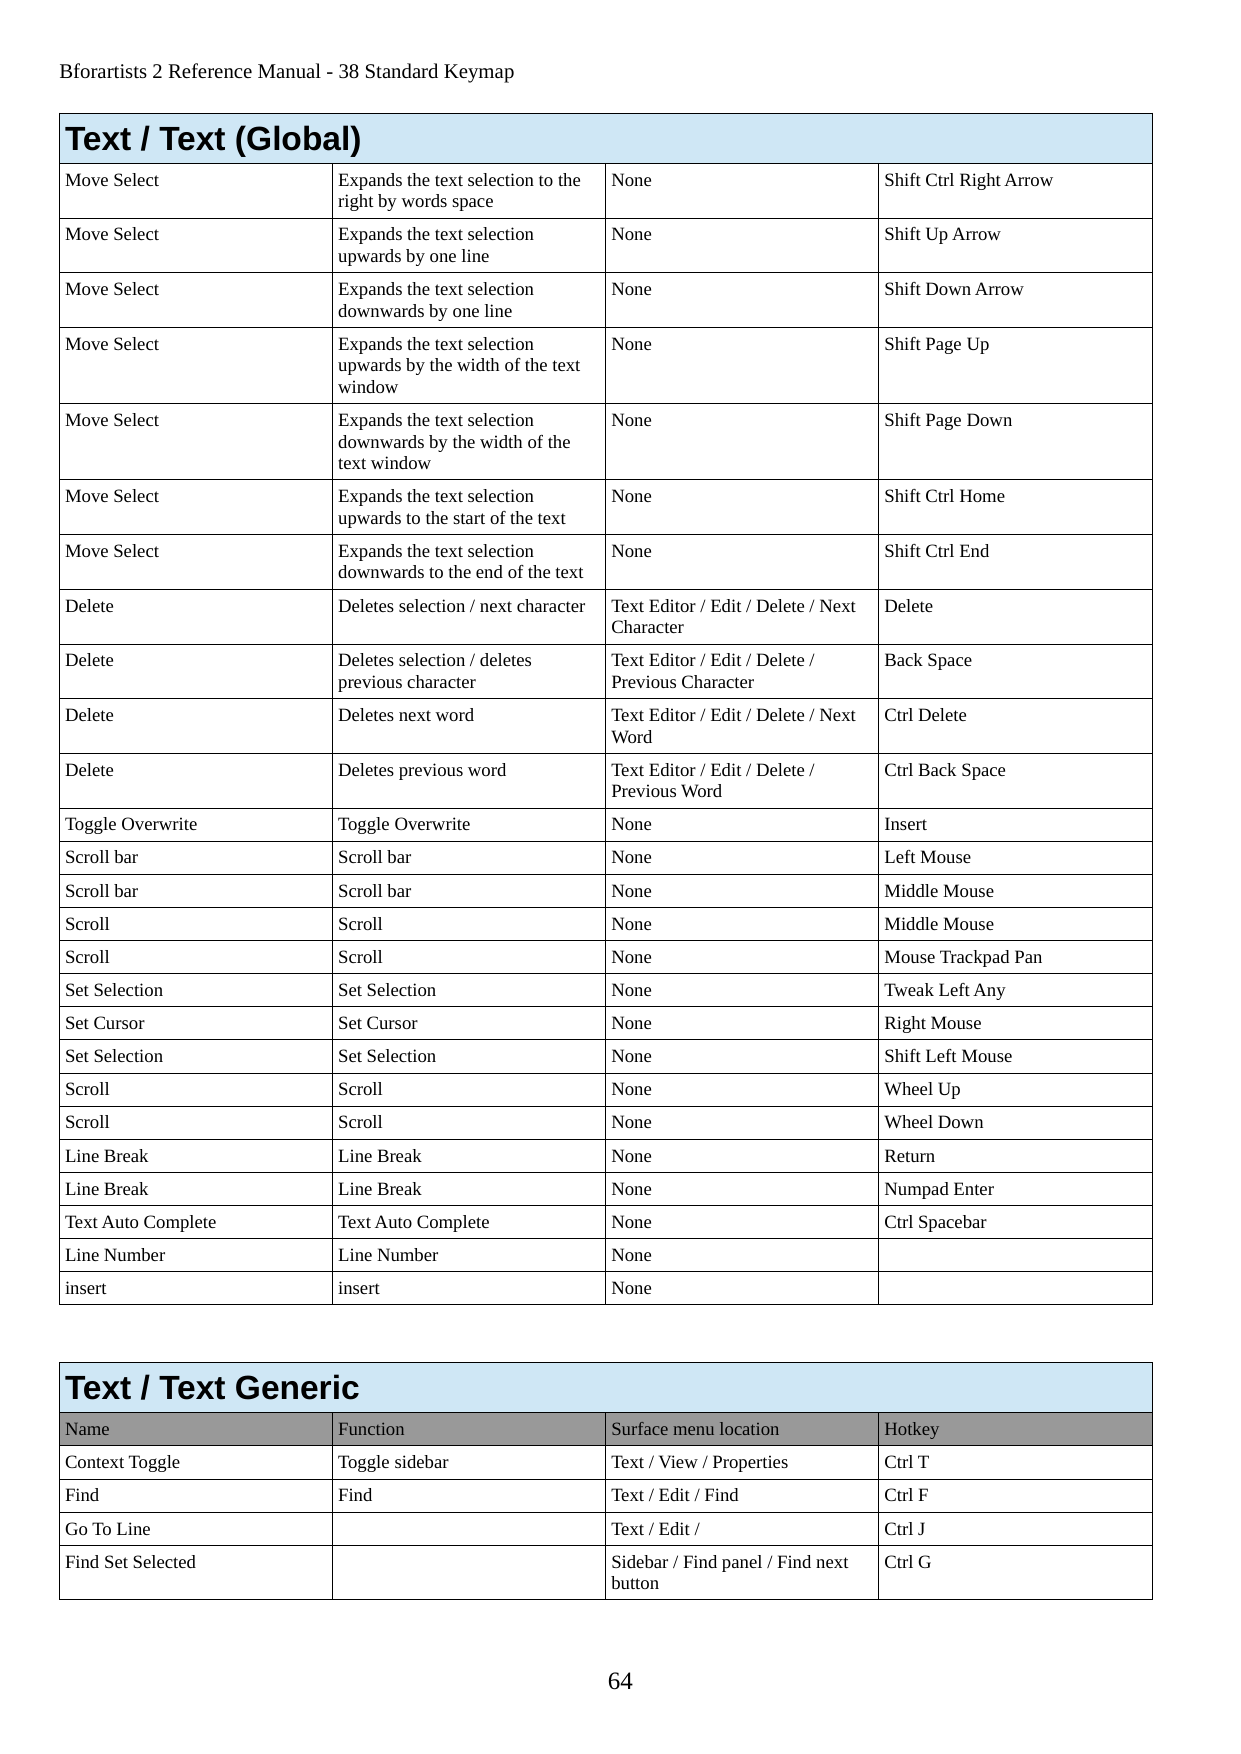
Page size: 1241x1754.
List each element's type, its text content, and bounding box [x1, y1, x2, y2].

table_cell Expands the text selection upwards by one line [333, 219, 605, 272]
table_header Text / Text Generic [60, 1363, 1152, 1412]
table_cell Tweak Left Any [879, 974, 1152, 1006]
table_cell Scroll bar [60, 842, 332, 874]
table_cell Function [333, 1413, 605, 1445]
table_cell None [606, 1272, 878, 1304]
table_cell None [606, 974, 878, 1006]
table_cell None [606, 842, 878, 874]
table_cell Line Break [333, 1140, 605, 1172]
table_cell Back Space [879, 645, 1152, 698]
table_cell Scroll [333, 908, 605, 940]
table_cell None [606, 404, 878, 479]
table_cell [333, 1546, 605, 1599]
table_cell Scroll bar [333, 842, 605, 874]
table_cell Scroll [60, 941, 332, 973]
table_cell Insert [879, 809, 1152, 841]
table_cell Text Editor / Edit / Delete / Previous Word [606, 754, 878, 807]
table_cell Text / View / Properties [606, 1446, 878, 1478]
table_cell Name [60, 1413, 332, 1445]
table_cell Scroll [60, 1074, 332, 1106]
table_cell None [606, 273, 878, 327]
table_cell Move Select [60, 219, 332, 272]
table_cell Line Break [333, 1173, 605, 1205]
table_cell None [606, 328, 878, 403]
table_cell Shift Ctrl Home [879, 480, 1152, 534]
table_cell Find [333, 1480, 605, 1512]
table_cell Delete [60, 590, 332, 643]
table_cell Line Number [60, 1239, 332, 1271]
table_cell Shift Page Down [879, 404, 1152, 479]
table_cell [333, 1513, 605, 1545]
table_cell Shift Ctrl End [879, 535, 1152, 589]
table_cell Deletes selection / next character [333, 590, 605, 643]
table_cell Shift Up Arrow [879, 219, 1152, 272]
table_cell Text Editor / Edit / Delete / Next Word [606, 699, 878, 753]
table_cell Mouse Trackpad Pan [879, 941, 1152, 973]
table_cell Text Auto Complete [60, 1206, 332, 1238]
table_cell Text Editor / Edit / Delete / Next Character [606, 590, 878, 643]
table_cell Expands the text selection downwards by one line [333, 273, 605, 327]
table_cell None [606, 1173, 878, 1205]
table_cell Scroll [60, 908, 332, 940]
table_cell None [606, 875, 878, 907]
table_cell Set Cursor [333, 1007, 605, 1039]
table_cell Set Selection [60, 974, 332, 1006]
table_cell None [606, 219, 878, 272]
table_cell None [606, 1040, 878, 1072]
table_cell Delete [60, 699, 332, 753]
table_cell Deletes next word [333, 699, 605, 753]
table_cell Delete [879, 590, 1152, 643]
table_cell Ctrl Spacebar [879, 1206, 1152, 1238]
table_cell Numpad Enter [879, 1173, 1152, 1205]
table_cell Surface menu location [606, 1413, 878, 1445]
table_cell Delete [60, 645, 332, 698]
table_cell Wheel Up [879, 1074, 1152, 1106]
table_cell Scroll [333, 1107, 605, 1139]
table_cell Text / Edit / Find [606, 1480, 878, 1512]
table_cell None [606, 1239, 878, 1271]
table_cell Ctrl J [879, 1513, 1152, 1545]
table_cell Middle Mouse [879, 908, 1152, 940]
table_cell Text Editor / Edit / Delete / Previous Character [606, 645, 878, 698]
table_cell None [606, 1140, 878, 1172]
table_cell insert [333, 1272, 605, 1304]
table_cell Ctrl F [879, 1480, 1152, 1512]
table_cell Line Number [333, 1239, 605, 1271]
table_cell Set Cursor [60, 1007, 332, 1039]
table_cell Expands the text selection downwards by the width of the text window [333, 404, 605, 479]
table_cell Set Selection [60, 1040, 332, 1072]
table_cell None [606, 1206, 878, 1238]
table_cell Scroll [333, 941, 605, 973]
table_cell Deletes previous word [333, 754, 605, 807]
table_cell None [606, 1007, 878, 1039]
table_cell [879, 1272, 1152, 1304]
table_header Text / Text (Global) [60, 114, 1152, 163]
table_cell Expands the text selection upwards by the width of the text window [333, 328, 605, 403]
table_cell Scroll bar [333, 875, 605, 907]
table_cell Scroll bar [60, 875, 332, 907]
table_cell Set Selection [333, 1040, 605, 1072]
table_cell Ctrl G [879, 1546, 1152, 1599]
table_cell Move Select [60, 273, 332, 327]
table_cell None [606, 480, 878, 534]
table_cell Line Break [60, 1140, 332, 1172]
table_cell Text / Edit / [606, 1513, 878, 1545]
table_cell Wheel Down [879, 1107, 1152, 1139]
table_cell Shift Ctrl Right Arrow [879, 164, 1152, 217]
table_cell Ctrl T [879, 1446, 1152, 1478]
table_cell None [606, 941, 878, 973]
table_cell Expands the text selection to the right by words space [333, 164, 605, 217]
table_cell None [606, 1074, 878, 1106]
table_cell Set Selection [333, 974, 605, 1006]
table_cell Shift Left Mouse [879, 1040, 1152, 1072]
table_cell None [606, 164, 878, 217]
table_cell None [606, 535, 878, 589]
table_cell Shift Down Arrow [879, 273, 1152, 327]
table_cell Line Break [60, 1173, 332, 1205]
table_cell Toggle sidebar [333, 1446, 605, 1478]
table_cell Text Auto Complete [333, 1206, 605, 1238]
table_cell Scroll [333, 1074, 605, 1106]
table_cell Ctrl Back Space [879, 754, 1152, 807]
table_cell Move Select [60, 480, 332, 534]
table_cell Context Toggle [60, 1446, 332, 1478]
table_cell [879, 1239, 1152, 1271]
table_cell Toggle Overwrite [60, 809, 332, 841]
table_cell Move Select [60, 164, 332, 217]
table_cell Scroll [60, 1107, 332, 1139]
table_cell Find Set Selected [60, 1546, 332, 1599]
table_cell Return [879, 1140, 1152, 1172]
table_cell Left Mouse [879, 842, 1152, 874]
table_cell Hotkey [879, 1413, 1152, 1445]
table_cell Move Select [60, 404, 332, 479]
table_cell Shift Page Up [879, 328, 1152, 403]
table_cell Middle Mouse [879, 875, 1152, 907]
table_cell Ctrl Delete [879, 699, 1152, 753]
table_cell Move Select [60, 535, 332, 589]
table_cell None [606, 809, 878, 841]
table_cell Toggle Overwrite [333, 809, 605, 841]
table_cell Go To Line [60, 1513, 332, 1545]
table_cell Right Mouse [879, 1007, 1152, 1039]
table_cell None [606, 908, 878, 940]
table_cell Find [60, 1480, 332, 1512]
table_cell Move Select [60, 328, 332, 403]
table_cell None [606, 1107, 878, 1139]
table_cell Expands the text selection downwards to the end of the text [333, 535, 605, 589]
table_cell insert [60, 1272, 332, 1304]
table_cell Deletes selection / deletes previous character [333, 645, 605, 698]
table_cell Sidebar / Find panel / Find next button [606, 1546, 878, 1599]
table_cell Delete [60, 754, 332, 807]
table_cell Expands the text selection upwards to the start of the text [333, 480, 605, 534]
